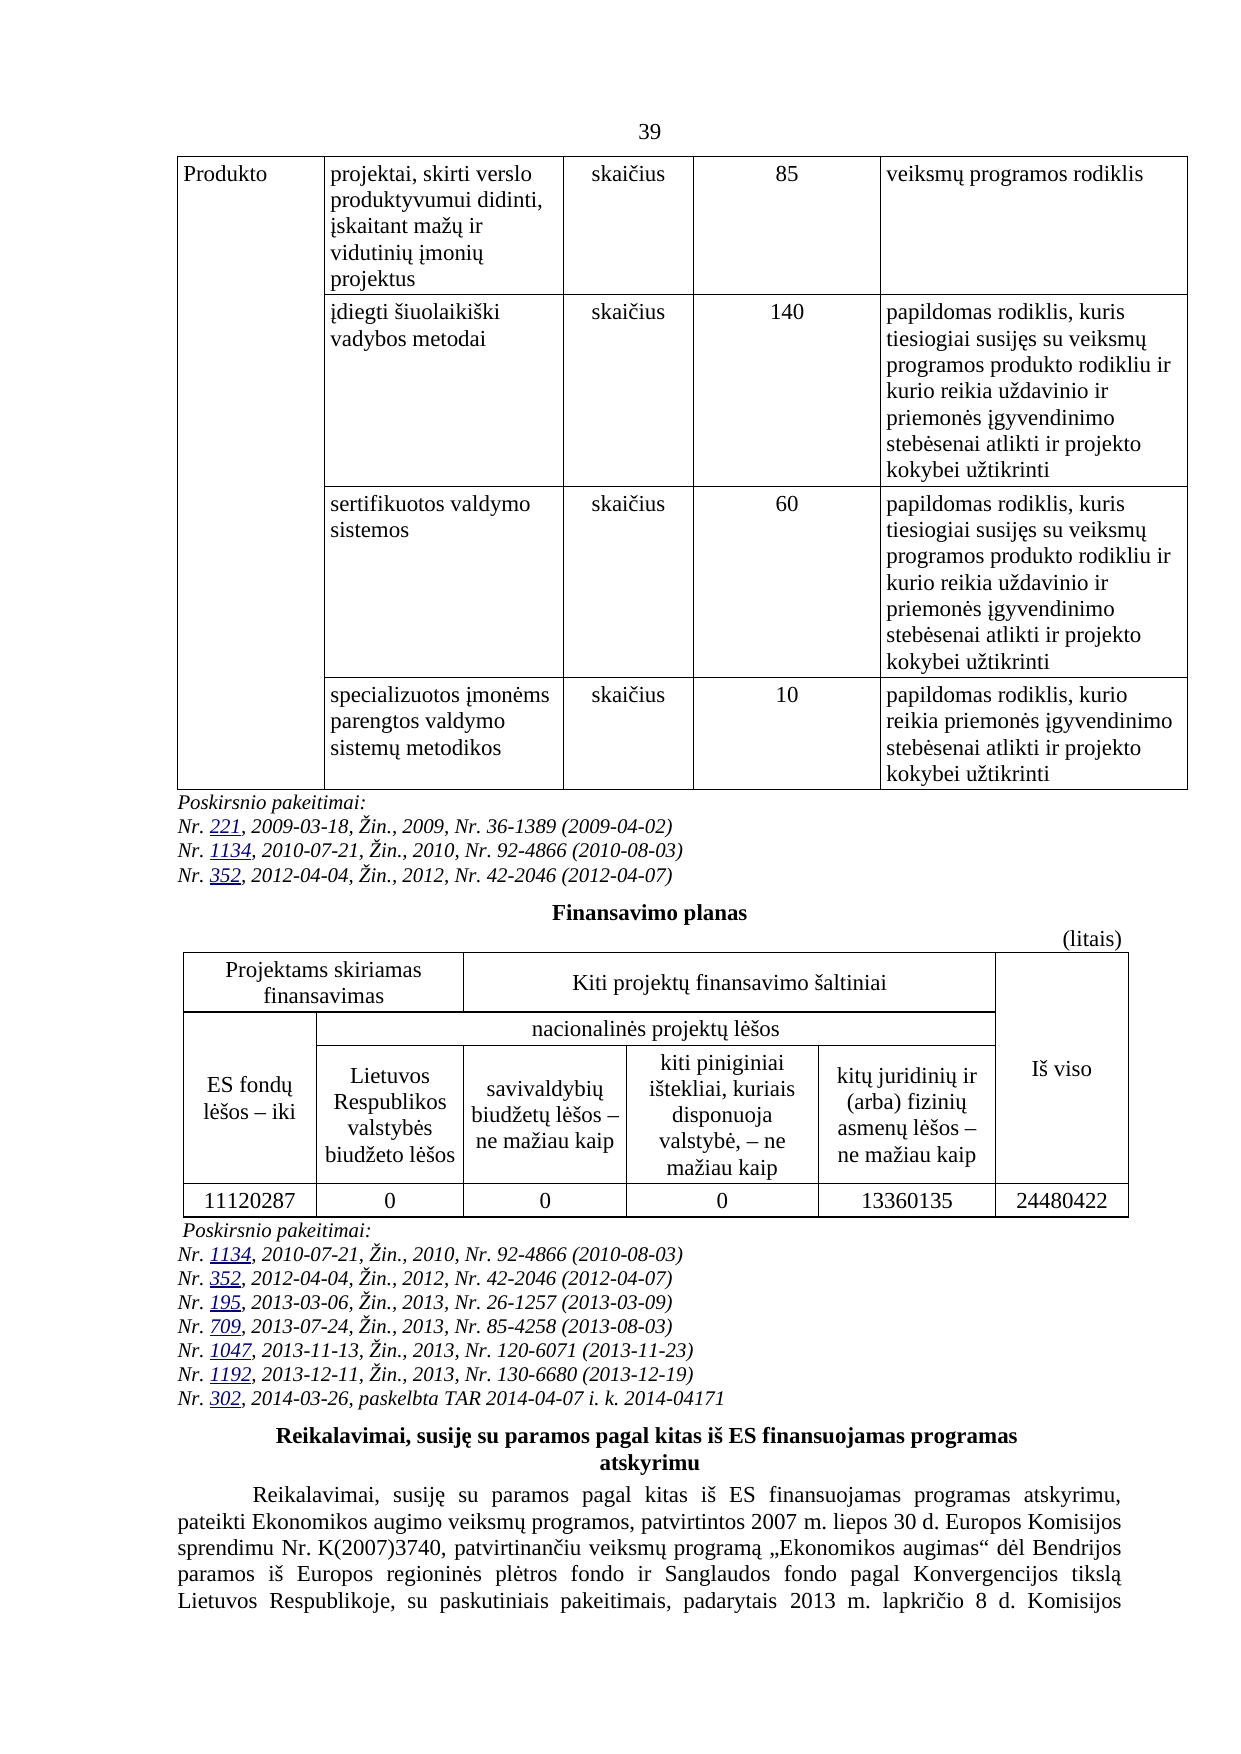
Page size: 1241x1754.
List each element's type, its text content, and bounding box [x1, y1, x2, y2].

table_cell Produkto [178, 157, 324, 789]
text Nr. 352, 2012-04-04, Žin., 2012, Nr. 42-2046 (2012-04-07) [177, 1266, 1122, 1290]
text Nr. 195, 2013-03-06, Žin., 2013, Nr. 26-1257 (2013-03-09) [177, 1290, 1122, 1314]
table_cell 60 [694, 487, 880, 677]
table_cell projektai, skirti verslo produktyvumui didinti, įskaitant mažų ir vidutinių įmonių projektus [325, 157, 563, 294]
table_header Projektams skiriamas finansavimas [184, 953, 463, 1011]
table_cell 85 [694, 157, 880, 294]
table_header Iš viso [996, 953, 1128, 1183]
table_cell kiti piniginiai ištekliai, kuriais disponuoja valstybė, – ne mažiau kaip [627, 1046, 818, 1183]
table_cell skaičius [564, 678, 693, 789]
table_cell 24480422 [996, 1184, 1128, 1216]
table_cell papildomas rodiklis, kurio reikia priemonės įgyvendinimo stebėsenai atlikti ir projekto kokybei užtikrinti [881, 678, 1187, 789]
table_cell papildomas rodiklis, kuris tiesiogiai susijęs su veiksmų programos produkto rodikliu ir kurio reikia uždavinio ir priemonės įgyvendinimo stebėsenai atlikti ir projekto kokybei užtikrinti [881, 295, 1187, 486]
text Nr. 1134, 2010-07-21, Žin., 2010, Nr. 92-4866 (2010-08-03) [177, 838, 1122, 862]
table_cell 13360135 [819, 1184, 995, 1216]
text Poskirsnio pakeitimai: [177, 790, 1122, 814]
table_cell 11120287 [184, 1184, 316, 1216]
table_cell 10 [694, 678, 880, 789]
table_cell skaičius [564, 295, 693, 486]
table_cell veiksmų programos rodiklis [881, 157, 1187, 294]
table_cell 0 [464, 1184, 626, 1216]
text Nr. 1134, 2010-07-21, Žin., 2010, Nr. 92-4866 (2010-08-03) [177, 1242, 1122, 1266]
text Nr. 1192, 2013-12-11, Žin., 2013, Nr. 130-6680 (2013-12-19) [177, 1362, 1122, 1386]
table_cell sertifikuotos valdymo sistemos [325, 487, 563, 677]
text Nr. 1047, 2013-11-13, Žin., 2013, Nr. 120-6071 (2013-11-23) [177, 1338, 1122, 1362]
table_header Kiti projektų finansavimo šaltiniai [464, 953, 995, 1011]
table_cell 0 [627, 1184, 818, 1216]
text Poskirsnio pakeitimai: [177, 1217, 1122, 1242]
text Nr. 221, 2009-03-18, Žin., 2009, Nr. 36-1389 (2009-04-02) [177, 814, 1122, 838]
text Finansavimo planas [177, 899, 1122, 925]
table_cell nacionalinės projektų lėšos [317, 1013, 995, 1044]
text Nr. 302, 2014-03-26, paskelbta TAR 2014-04-07 i. k. 2014-04171 [177, 1386, 1122, 1410]
table_cell kitų juridinių ir (arba) fizinių asmenų lėšos – ne mažiau kaip [819, 1046, 995, 1183]
table_cell įdiegti šiuolaikiški vadybos metodai [325, 295, 563, 486]
table_cell 140 [694, 295, 880, 486]
table_cell skaičius [564, 487, 693, 677]
table_cell 0 [317, 1184, 463, 1216]
text Reikalavimai, susiję su paramos pagal kitas iš ES finansuojamas programas atskyrimu, pateikti Ekonomikos augimo veiksmų programos, patvirtintos 2007 m. liepos 30 d. Europos Komisijos sprendimu Nr. K(2007)3740, patvirtinančiu veiksmų programą „Ekonomikos augimas“ dėl Bendrijos paramos iš Europos regioninės plėtros fondo ir Sanglaudos fondo pagal Konvergencijos tikslą Lietuvos Respublikoje, su paskutiniais pakeitimais, padarytais 2013 m. lapkričio 8 d. Komisijos [177, 1481, 1122, 1613]
table_cell savivaldybių biudžetų lėšos – ne mažiau kaip [464, 1046, 626, 1183]
table_cell papildomas rodiklis, kuris tiesiogiai susijęs su veiksmų programos produkto rodikliu ir kurio reikia uždavinio ir priemonės įgyvendinimo stebėsenai atlikti ir projekto kokybei užtikrinti [881, 487, 1187, 677]
text Nr. 352, 2012-04-04, Žin., 2012, Nr. 42-2046 (2012-04-07) [177, 862, 1122, 887]
text Reikalavimai, susiję su paramos pagal kitas iš ES finansuojamas programas atskyrimu [177, 1422, 1122, 1475]
text Nr. 709, 2013-07-24, Žin., 2013, Nr. 85-4258 (2013-08-03) [177, 1314, 1122, 1338]
table_cell Lietuvos Respublikos valstybės biudžeto lėšos [317, 1046, 463, 1183]
table_cell skaičius [564, 157, 693, 294]
text (litais) [177, 925, 1122, 952]
table_cell ES fondų lėšos – iki [184, 1013, 316, 1183]
table_cell specializuotos įmonėms parengtos valdymo sistemų metodikos [325, 678, 563, 789]
